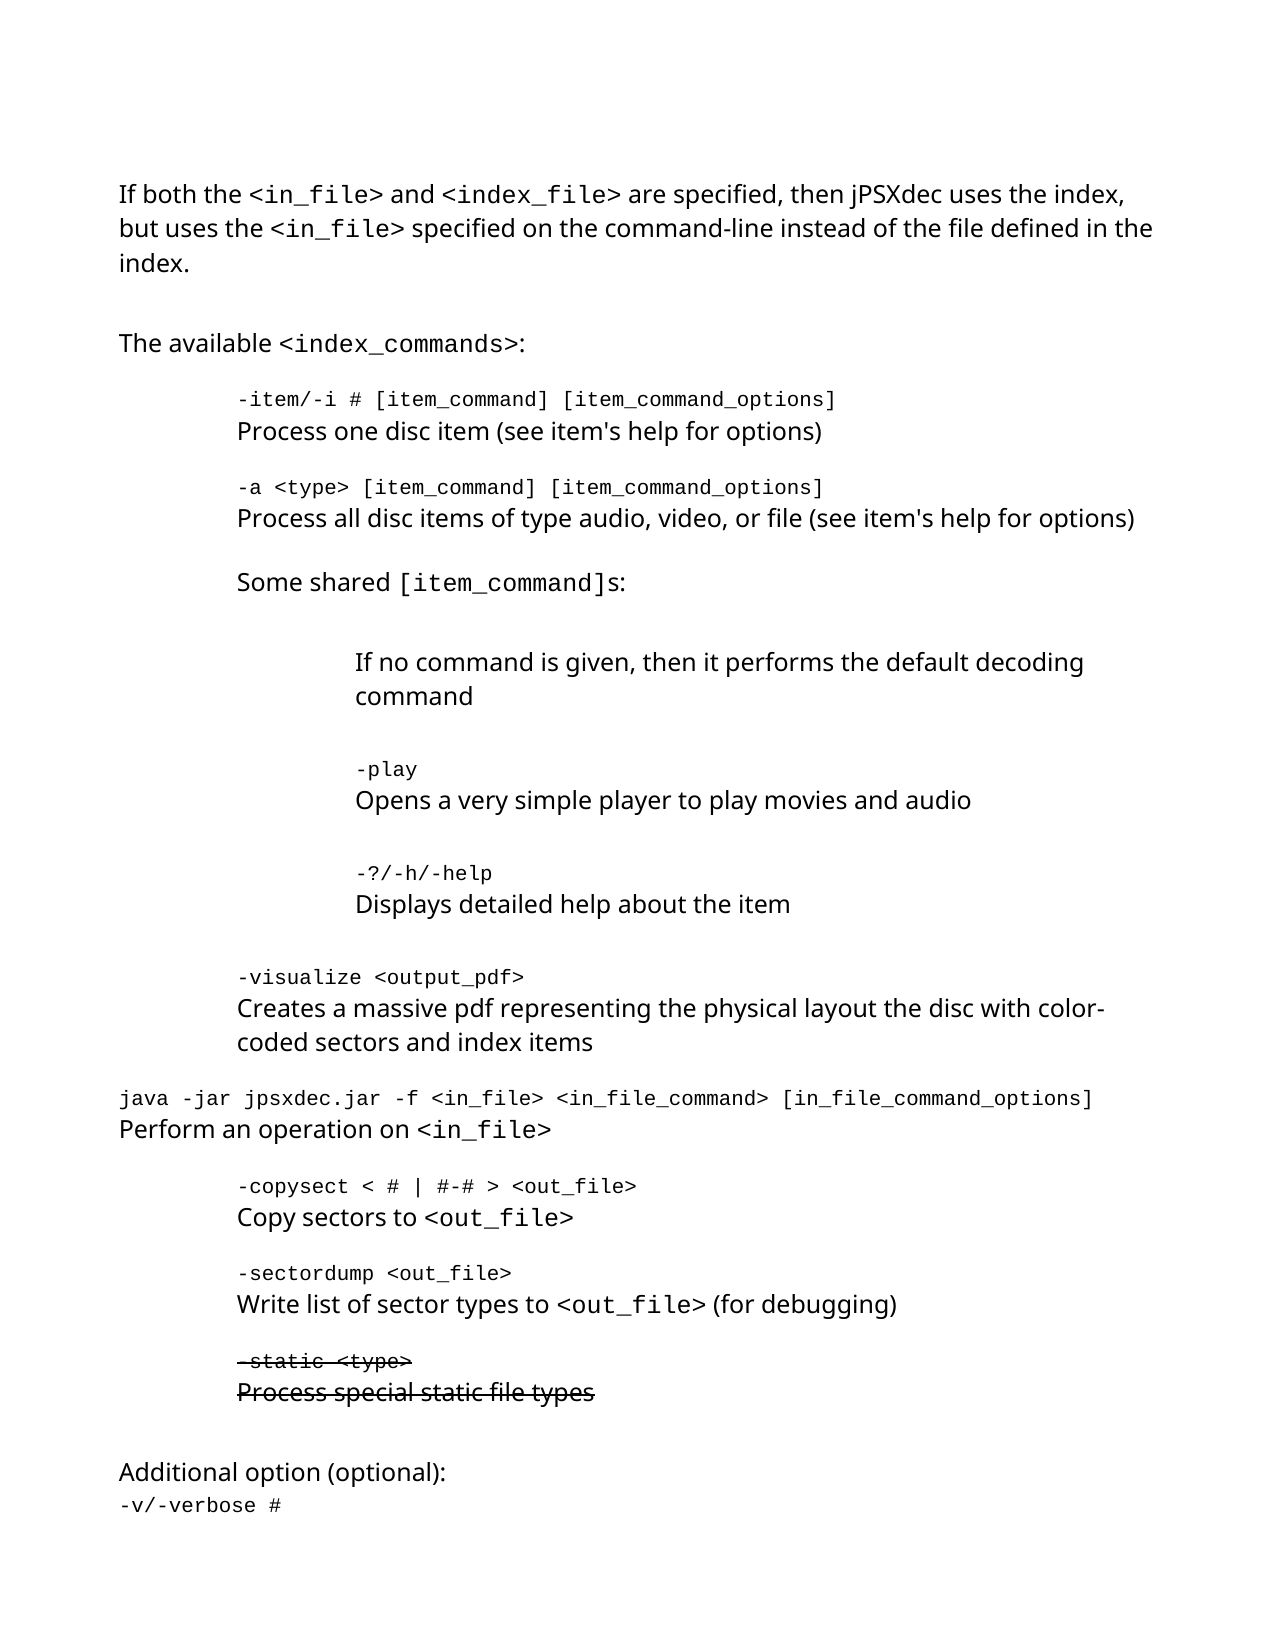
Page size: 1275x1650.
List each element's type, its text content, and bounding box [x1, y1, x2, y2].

text -copysect < # | #-# > <out_file> [237, 1176, 1156, 1199]
text -visualize <output_pdf> [237, 967, 1156, 990]
text -a <type> [item_command] [item_command_options] [237, 477, 1156, 501]
text -play [355, 759, 1156, 783]
text Displays detailed help about the item [355, 886, 1156, 921]
text -sectordump <out_file> [237, 1263, 1156, 1287]
text Opens a very simple player to play movies and audio [355, 783, 1156, 817]
text -static <type> [237, 1351, 1156, 1374]
text Copy sectors to <out_file> [237, 1199, 1156, 1234]
text Write list of sector types to <out_file> (for debugging) [237, 1287, 1156, 1321]
text Process special static file types [237, 1374, 1156, 1409]
text Process one disc item (see item's help for options) [237, 413, 1156, 447]
text If both the <in_file> and <index_file> are specified, then jPSXdec uses the index, but uses the <in_file> specified on the command-line instead of the file defined in the index. [118, 177, 1156, 279]
text Creates a massive pdf representing the physical layout the disc with color-coded sectors and index items [237, 990, 1156, 1058]
text The available <index_commands>: [118, 326, 1156, 360]
text Perform an operation on <in_file> [118, 1112, 1156, 1146]
text -v/-verbose # [118, 1495, 1156, 1518]
text Some shared [item_command]s: [237, 564, 1156, 598]
text java -jar jpsxdec.jar -f <in_file> <in_file_command> [in_file_command_options] [118, 1088, 1156, 1112]
text Additional option (optional): [118, 1455, 1156, 1489]
text -item/-i # [item_command] [item_command_options] [237, 389, 1156, 413]
text If no command is given, then it performs the default decoding command [355, 645, 1156, 713]
text -?/-h/-help [355, 863, 1156, 886]
text Process all disc items of type audio, video, or file (see item's help for options) [237, 501, 1156, 534]
